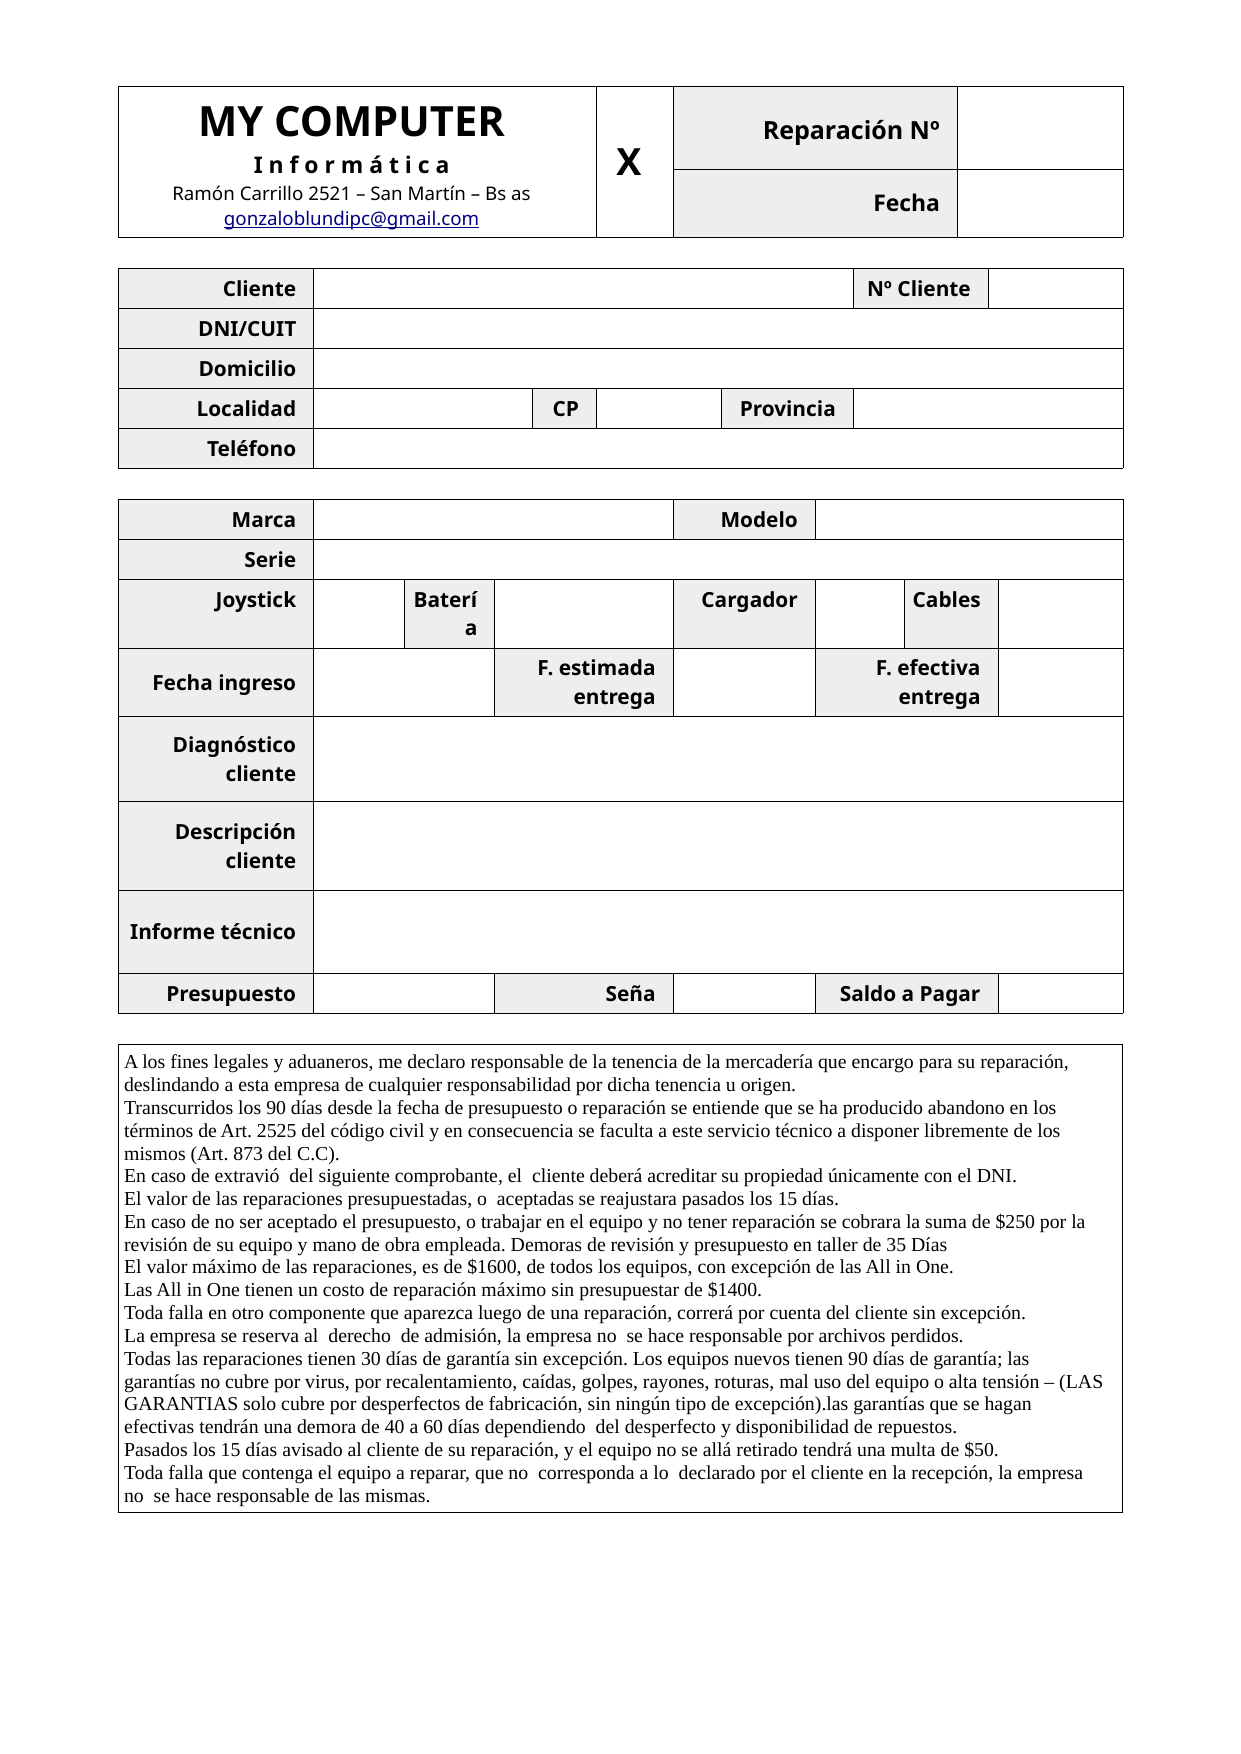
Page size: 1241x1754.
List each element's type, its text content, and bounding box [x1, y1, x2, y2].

table_cell [674, 649, 815, 716]
table_cell Presupuesto [119, 974, 313, 1013]
table_cell Serie [119, 540, 313, 579]
table_cell [314, 429, 1123, 468]
table_cell Informe técnico [119, 891, 313, 973]
table_cell [314, 802, 1123, 890]
table_header [958, 87, 1123, 169]
table_cell [674, 974, 815, 1013]
table_cell [314, 309, 1123, 348]
table_header Marca [119, 500, 313, 539]
table_header Reparación Nº [674, 87, 957, 169]
table_cell DNI/CUIT [119, 309, 313, 348]
table_cell [314, 974, 494, 1013]
table_header Nº Cliente [854, 269, 988, 308]
table_cell Saldo a Pagar [816, 974, 998, 1013]
table_cell [597, 389, 721, 428]
table_cell Provincia [722, 389, 853, 428]
table_header [989, 269, 1123, 308]
table_cell [314, 349, 1123, 388]
table_cell [314, 580, 404, 648]
table_cell Diagnóstico cliente [119, 717, 313, 801]
table_cell [999, 974, 1123, 1013]
table_header [314, 269, 853, 308]
table_cell [495, 580, 673, 648]
table_cell [958, 170, 1123, 237]
table_cell [314, 717, 1123, 801]
table_cell Cargador [674, 580, 815, 648]
table_cell [314, 891, 1123, 973]
table_cell Teléfono [119, 429, 313, 468]
table_cell Fecha [674, 170, 957, 237]
table_cell Descripción cliente [119, 802, 313, 890]
table_cell [816, 580, 904, 648]
table_cell Joystick [119, 580, 313, 648]
table_header Cliente [119, 269, 313, 308]
table_header [314, 500, 673, 539]
table_cell F. estimada entrega [495, 649, 673, 716]
table_cell [314, 389, 532, 428]
table_cell [999, 580, 1123, 648]
table_cell [314, 649, 494, 716]
table_cell [314, 540, 1123, 579]
table_cell Batería [405, 580, 494, 648]
table_cell Domicilio [119, 349, 313, 388]
table_cell CP [533, 389, 596, 428]
table_cell Cables [905, 580, 998, 648]
table_header X [597, 87, 673, 237]
table_header MY COMPUTER I n f o r m á t i c a Ramón Carrillo 2521 – San Martín – Bs as gonzaloblundipc@gmail.com [119, 87, 596, 237]
table_cell Localidad [119, 389, 313, 428]
table_header A los fines legales y aduaneros, me declaro responsable de la tenencia de la mercadería que encargo para su reparación, deslindando a esta empresa de cualquier responsabilidad por dicha tenencia u origen. Transcurridos los 90 días desde la fecha de presupuesto o reparación se entiende que se ha producido abandono en los términos de Art. 2525 del código civil y en consecuencia se faculta a este servicio técnico a disponer libremente de los mismos (Art. 873 del C.C). En caso de extravió del siguiente comprobante, el cliente deberá acreditar su propiedad únicamente con el DNI. El valor de las reparaciones presupuestadas, o aceptadas se reajustara pasados los 15 días. En caso de no ser aceptado el presupuesto, o trabajar en el equipo y no tener reparación se cobrara la suma de $250 por la revisión de su equipo y mano de obra empleada. Demoras de revisión y presupuesto en taller de 35 Días El valor máximo de las reparaciones, es de $1600, de todos los equipos, con excepción de las All in One. Las All in One tienen un costo de reparación máximo sin presupuestar de $1400. Toda falla en otro componente que aparezca luego de una reparación, correrá por cuenta del cliente sin excepción. La empresa se reserva al derecho de admisión, la empresa no se hace responsable por archivos perdidos. Todas las reparaciones tienen 30 días de garantía sin excepción. Los equipos nuevos tienen 90 días de garantía; las garantías no cubre por virus, por recalentamiento, caídas, golpes, rayones, roturas, mal uso del equipo o alta tensión – (LAS GARANTIAS solo cubre por desperfectos de fabricación, sin ningún tipo de excepción).las garantías que se hagan efectivas tendrán una demora de 40 a 60 días dependiendo del desperfecto y disponibilidad de repuestos. Pasados los 15 días avisado al cliente de su reparación, y el equipo no se allá retirado tendrá una multa de $50. Toda falla que contenga el equipo a reparar, que no corresponda a lo declarado por el cliente en la recepción, la empresa no se hace responsable de las mismas. [119, 1045, 1122, 1512]
table_cell [999, 649, 1123, 716]
table_cell F. efectiva entrega [816, 649, 998, 716]
table_cell Seña [495, 974, 673, 1013]
table_header [816, 500, 1123, 539]
table_header Modelo [674, 500, 815, 539]
table_cell [854, 389, 1123, 428]
table_cell Fecha ingreso [119, 649, 313, 716]
